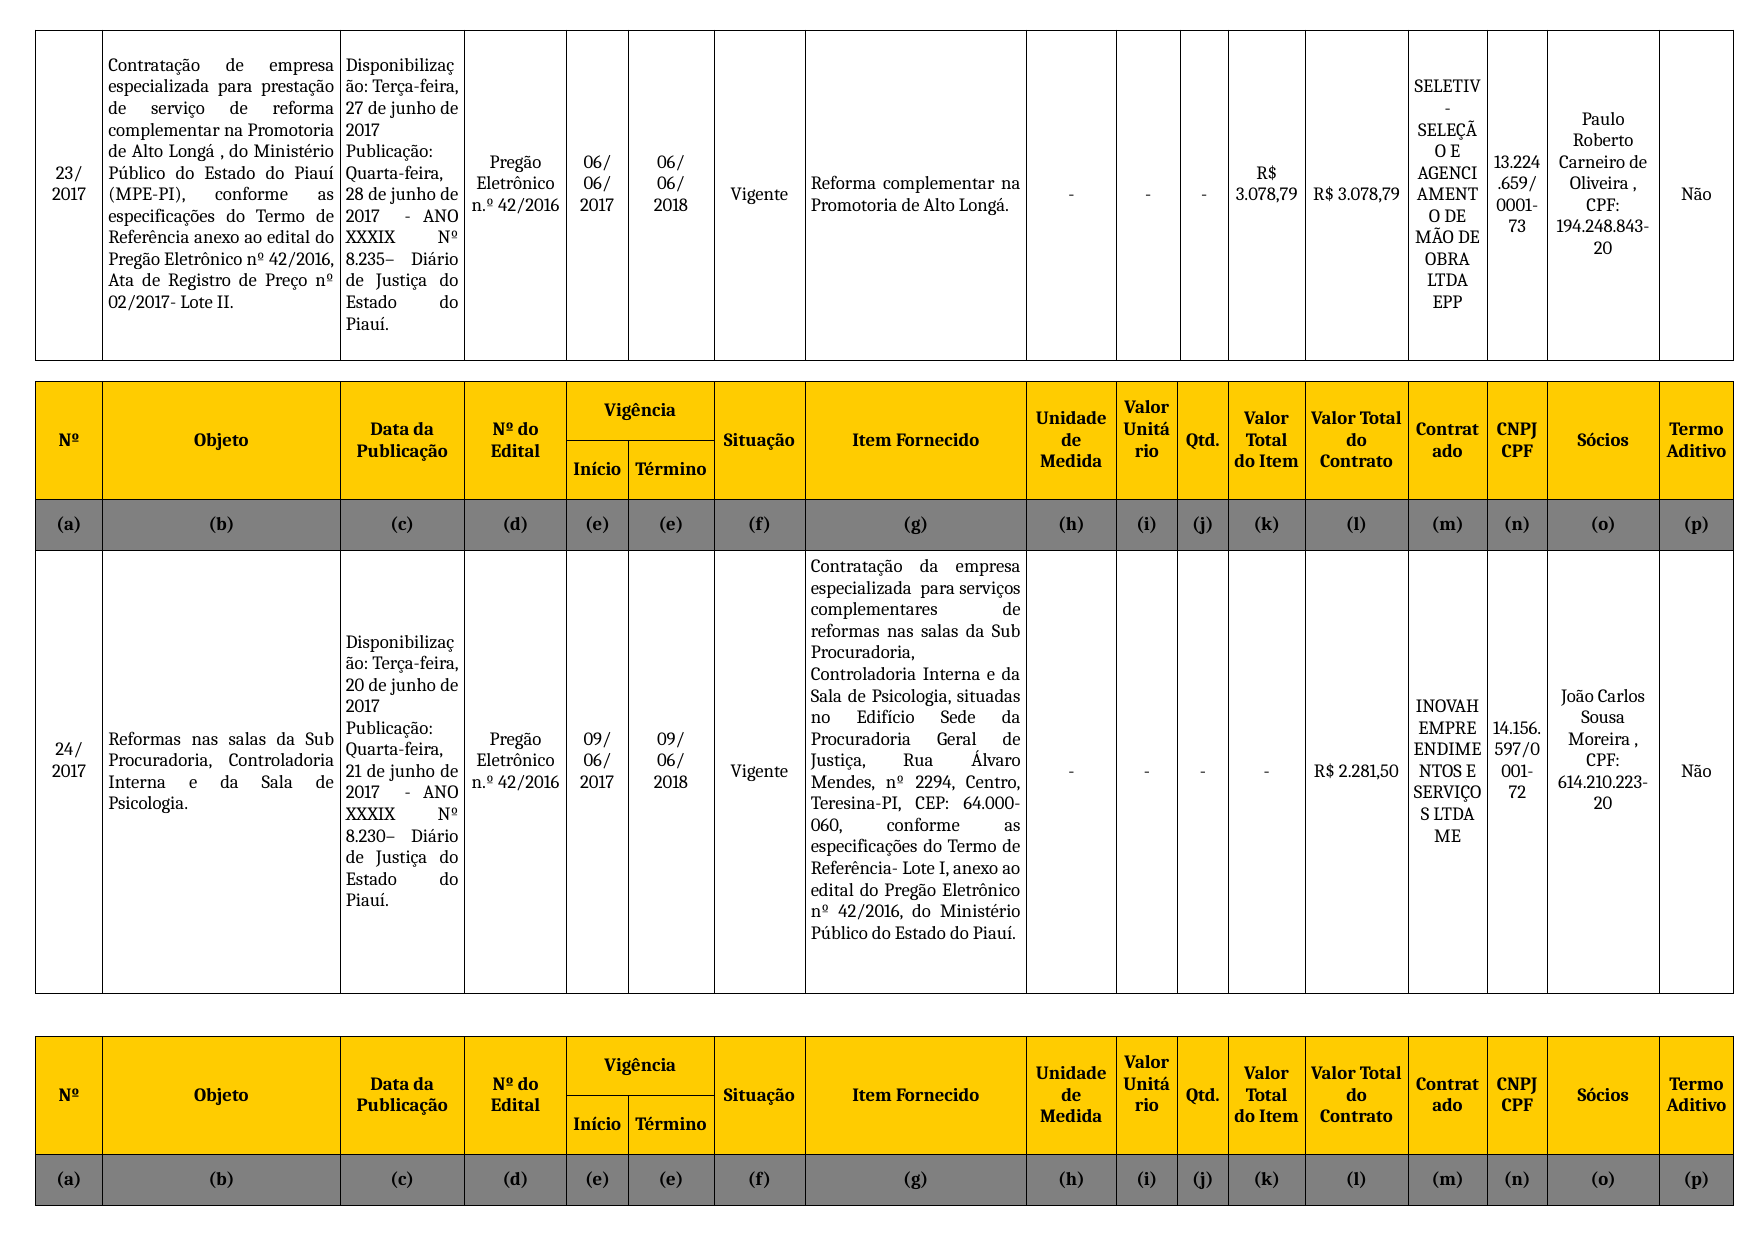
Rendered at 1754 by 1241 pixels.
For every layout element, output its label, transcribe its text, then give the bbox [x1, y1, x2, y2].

table_header Data da Publicação [341, 1037, 464, 1154]
table_cell INOVAH EMPREENDIMENTOS E SERVIÇOS LTDA ME [1409, 551, 1487, 993]
table_cell Não [1660, 31, 1733, 359]
table_cell SELETIV- SELEÇÃO E AGENCIAMENTO DE MÃO DE OBRA LTDA EPP [1409, 31, 1487, 359]
table_cell (i) [1117, 1155, 1177, 1205]
table_cell - [1027, 31, 1116, 359]
table_cell 24/ 2017 [36, 551, 102, 993]
table_header Nº [36, 382, 102, 499]
table_header Qtd. [1178, 382, 1228, 499]
table_cell Pregão Eletrônico n.º 42/2016 [465, 551, 566, 993]
table_header Nº do Edital [465, 1037, 566, 1154]
table_cell 06/ 06/ 2017 [567, 31, 628, 359]
table_header Item Fornecido [806, 1037, 1026, 1154]
table_cell 23/ 2017 [36, 31, 102, 359]
table_header Situação [715, 1037, 805, 1154]
table_cell Término [629, 1096, 714, 1154]
table_cell (p) [1660, 1155, 1733, 1205]
table_header CNPJ CPF [1488, 1037, 1547, 1154]
table_header Valor Total do Contrato [1306, 1037, 1408, 1154]
table_cell (j) [1178, 500, 1228, 550]
table_header Sócios [1548, 382, 1659, 499]
table_cell 09/ 06/ 2018 [629, 551, 714, 993]
table_cell (e) [567, 1155, 628, 1205]
table_cell Paulo Roberto Carneiro de Oliveira , CPF: 194.248.843-20 [1548, 31, 1659, 359]
table_cell - [1117, 31, 1180, 359]
table_cell 06/ 06/ 2018 [629, 31, 714, 359]
table_cell Início [567, 1096, 628, 1154]
table_cell Início [567, 441, 628, 499]
table_header Vigência [567, 1037, 714, 1095]
table_header Nº do Edital [465, 382, 566, 499]
table_cell (p) [1660, 500, 1733, 550]
table_cell Pregão Eletrônico n.º 42/2016 [465, 31, 566, 359]
table_cell (b) [103, 500, 340, 550]
table_cell R$ 2.281,50 [1306, 551, 1408, 993]
table_cell Reformas nas salas da Sub Procuradoria, Controladoria Interna e da Sala de Psicologia. [103, 551, 340, 993]
table_header CNPJ CPF [1488, 382, 1547, 499]
table_cell (h) [1027, 500, 1116, 550]
table_cell (e) [629, 1155, 714, 1205]
table_cell (a) [36, 1155, 102, 1205]
table_cell Contratação da empresa especializada para serviços complementares de reformas nas salas da Sub Procuradoria, Controladoria Interna e da Sala de Psicologia, situadas no Edifício Sede da Procuradoria Geral de Justiça, Rua Álvaro Mendes, nº 2294, Centro, Teresina-PI, CEP: 64.000-060, conforme as especificações do Termo de Referência- Lote I, anexo ao edital do Pregão Eletrônico nº 42/2016, do Ministério Público do Estado do Piauí. [806, 551, 1026, 993]
table_cell (e) [567, 500, 628, 550]
table_cell (d) [465, 1155, 566, 1205]
table_header Contratado [1409, 1037, 1487, 1154]
table_cell 09/ 06/ 2017 [567, 551, 628, 993]
table_header Unidade de Medida [1027, 382, 1116, 499]
table_cell (g) [806, 1155, 1026, 1205]
table_cell (m) [1409, 1155, 1487, 1205]
table_cell (k) [1229, 500, 1305, 550]
table_header Nº [36, 1037, 102, 1154]
table_header Termo Aditivo [1660, 1037, 1733, 1154]
table_cell (i) [1117, 500, 1177, 550]
table_cell - [1181, 31, 1228, 359]
table_cell 14.156.597/0001- 72 [1488, 551, 1547, 993]
table_cell Vigente [715, 551, 805, 993]
table_cell Término [629, 441, 714, 499]
table_header Situação [715, 382, 805, 499]
table_cell (m) [1409, 500, 1487, 550]
table_cell - [1178, 551, 1228, 993]
table_cell (n) [1488, 500, 1547, 550]
table_cell (g) [806, 500, 1026, 550]
table_cell (c) [341, 1155, 464, 1205]
table_cell Reforma complementar na Promotoria de Alto Longá. [806, 31, 1026, 359]
table_cell R$ 3.078,79 [1229, 31, 1305, 359]
table_cell - [1027, 551, 1116, 993]
table_cell Disponibilização: Terça-feira, 20 de junho de 2017 Publicação: Quarta-feira, 21 de junho de 2017 - ANO XXXIX Nº 8.230– Diário de Justiça do Estado do Piauí. [341, 551, 464, 993]
table_header Termo Aditivo [1660, 382, 1733, 499]
table_cell Contratação de empresa especializada para prestação de serviço de reforma complementar na Promotoria de Alto Longá , do Ministério Público do Estado do Piauí (MPE-PI), conforme as especificações do Termo de Referência anexo ao edital do Pregão Eletrônico nº 42/2016, Ata de Registro de Preço nº 02/2017- Lote II. [103, 31, 340, 359]
table_cell (b) [103, 1155, 340, 1205]
table_header Objeto [103, 382, 340, 499]
table_cell (o) [1548, 1155, 1659, 1205]
table_cell (d) [465, 500, 566, 550]
table_header Qtd. [1178, 1037, 1228, 1154]
table_cell (k) [1229, 1155, 1305, 1205]
table_cell (n) [1488, 1155, 1547, 1205]
table_cell (c) [341, 500, 464, 550]
table_cell R$ 3.078,79 [1306, 31, 1408, 359]
table_header Vigência [567, 382, 714, 440]
table_header Valor Unitário [1117, 382, 1177, 499]
table_header Item Fornecido [806, 382, 1026, 499]
table_header Sócios [1548, 1037, 1659, 1154]
table_cell (l) [1306, 500, 1408, 550]
table_header Data da Publicação [341, 382, 464, 499]
table_cell (e) [629, 500, 714, 550]
table_cell - [1229, 551, 1305, 993]
table_cell Não [1660, 551, 1733, 993]
table_header Valor Total do Contrato [1306, 382, 1408, 499]
table_cell Disponibilização: Terça-feira, 27 de junho de 2017 Publicação: Quarta-feira, 28 de junho de 2017 - ANO XXXIX Nº 8.235– Diário de Justiça do Estado do Piauí. [341, 31, 464, 359]
table_header Valor Total do Item [1229, 1037, 1305, 1154]
table_header Valor Unitário [1117, 1037, 1177, 1154]
table_cell (j) [1178, 1155, 1228, 1205]
table_cell João Carlos Sousa Moreira , CPF: 614.210.223-20 [1548, 551, 1659, 993]
table_header Valor Total do Item [1229, 382, 1305, 499]
table_cell - [1117, 551, 1177, 993]
table_cell (h) [1027, 1155, 1116, 1205]
table_header Objeto [103, 1037, 340, 1154]
table_cell (f) [715, 1155, 805, 1205]
table_header Contratado [1409, 382, 1487, 499]
table_cell (a) [36, 500, 102, 550]
table_cell (o) [1548, 500, 1659, 550]
table_cell (l) [1306, 1155, 1408, 1205]
table_cell Vigente [715, 31, 805, 359]
table_cell 13.224.659/0001-73 [1488, 31, 1547, 359]
table_cell (f) [715, 500, 805, 550]
table_header Unidade de Medida [1027, 1037, 1116, 1154]
